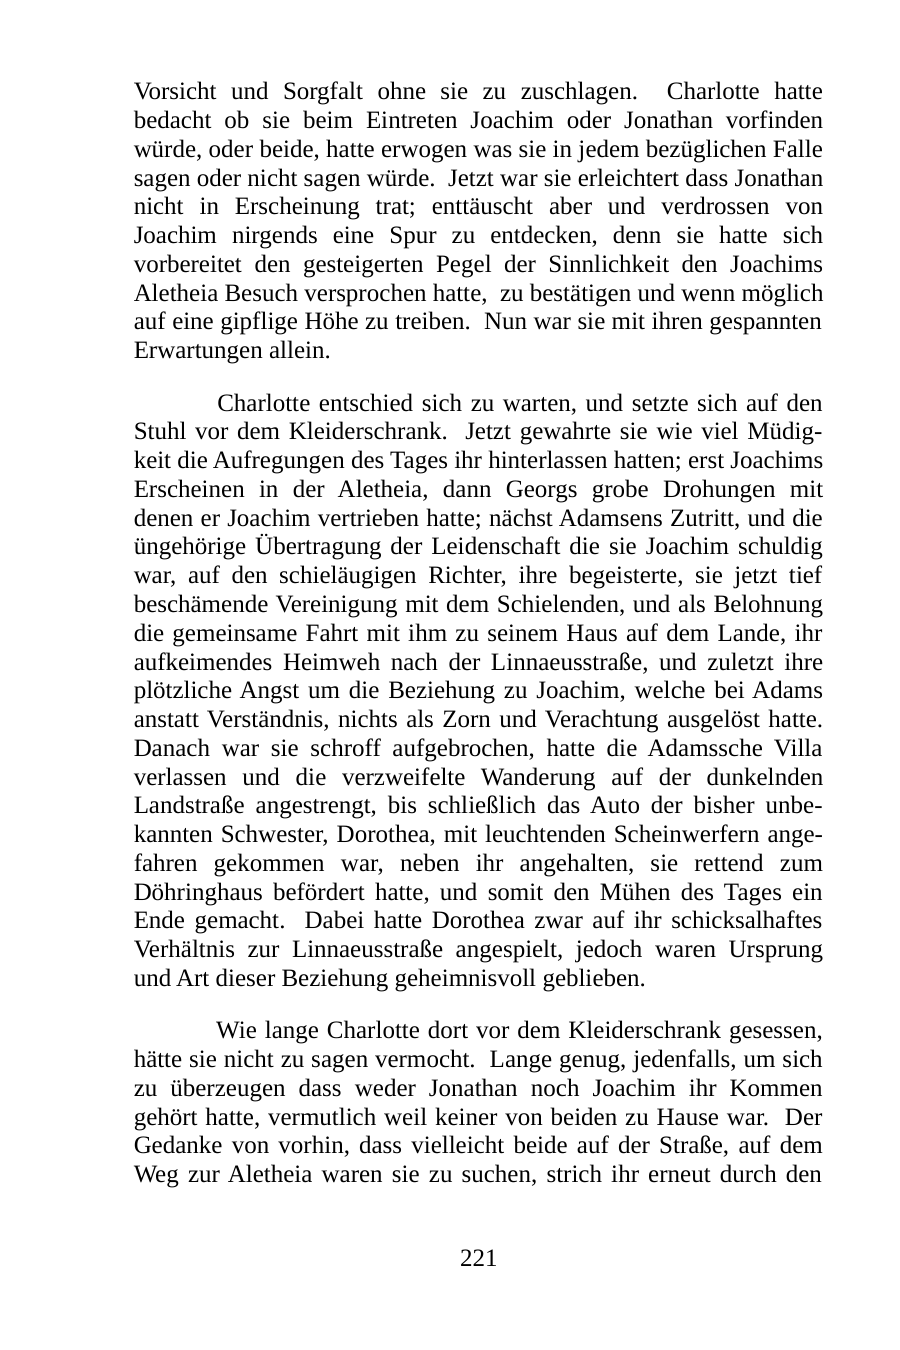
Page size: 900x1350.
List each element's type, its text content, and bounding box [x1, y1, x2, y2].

text Vorsicht und Sorgfalt ohne sie zu zuschlagen. Charlotte hatte bedacht ob sie beim Eintreten Joachim oder Jonathan vorfinden würde, oder beide, hatte erwogen was sie in jedem bezüglichen Falle sagen oder nicht sagen würde. Jetzt war sie erleichtert dass Jonathan nicht in Erscheinung trat; enttäuscht aber und verdrossen von Joachim nirgends eine Spur zu entdecken, denn sie hatte sich vorbereitet den gesteigerten Pegel der Sinnlichkeit den Joachims Aletheia Besuch versprochen hatte, zu bestätigen und wenn möglich auf eine gipflige Höhe zu treiben. Nun war sie mit ihren gespannten Erwartungen allein. [133, 76, 823, 364]
text Charlotte entschied sich zu warten, und setzte sich auf den Stuhl vor dem Kleiderschrank. Jetzt gewahrte sie wie viel Müdig-keit die Aufregungen des Tages ihr hinterlassen hatten; erst Joachims Erscheinen in der Aletheia, dann Georgs grobe Drohungen mit denen er Joachim vertrieben hatte; nächst Adamsens Zutritt, und die üngehörige Übertragung der Leidenschaft die sie Joachim schuldig war, auf den schieläugigen Richter, ihre begeisterte, sie jetzt tief beschämende Vereinigung mit dem Schielenden, und als Belohnung die gemeinsame Fahrt mit ihm zu seinem Haus auf dem Lande, ihr aufkeimendes Heimweh nach der Linnaeusstraße, und zuletzt ihre plötzliche Angst um die Beziehung zu Joachim, welche bei Adams anstatt Verständnis, nichts als Zorn und Verachtung ausgelöst hatte. Danach war sie schroff aufgebrochen, hatte die Adamssche Villa verlassen und die verzweifelte Wanderung auf der dunkelnden Landstraße angestrengt, bis schließlich das Auto der bisher unbe-kannten Schwester, Dorothea, mit leuchtenden Scheinwerfern ange-fahren gekommen war, neben ihr angehalten, sie rettend zum Döhringhaus befördert hatte, und somit den Mühen des Tages ein Ende gemacht. Dabei hatte Dorothea zwar auf ihr schicksalhaftes Verhältnis zur Linnaeusstraße angespielt, jedoch waren Ursprung und Art dieser Beziehung geheimnisvoll geblieben. [133, 388, 823, 992]
text Wie lange Charlotte dort vor dem Kleiderschrank gesessen, hätte sie nicht zu sagen vermocht. Lange genug, jedenfalls, um sich zu überzeugen dass weder Jonathan noch Joachim ihr Kommen gehört hatte, vermutlich weil keiner von beiden zu Hause war. Der Gedanke von vorhin, dass vielleicht beide auf der Straße, auf dem Weg zur Aletheia waren sie zu suchen, strich ihr erneut durch den [133, 1016, 823, 1188]
